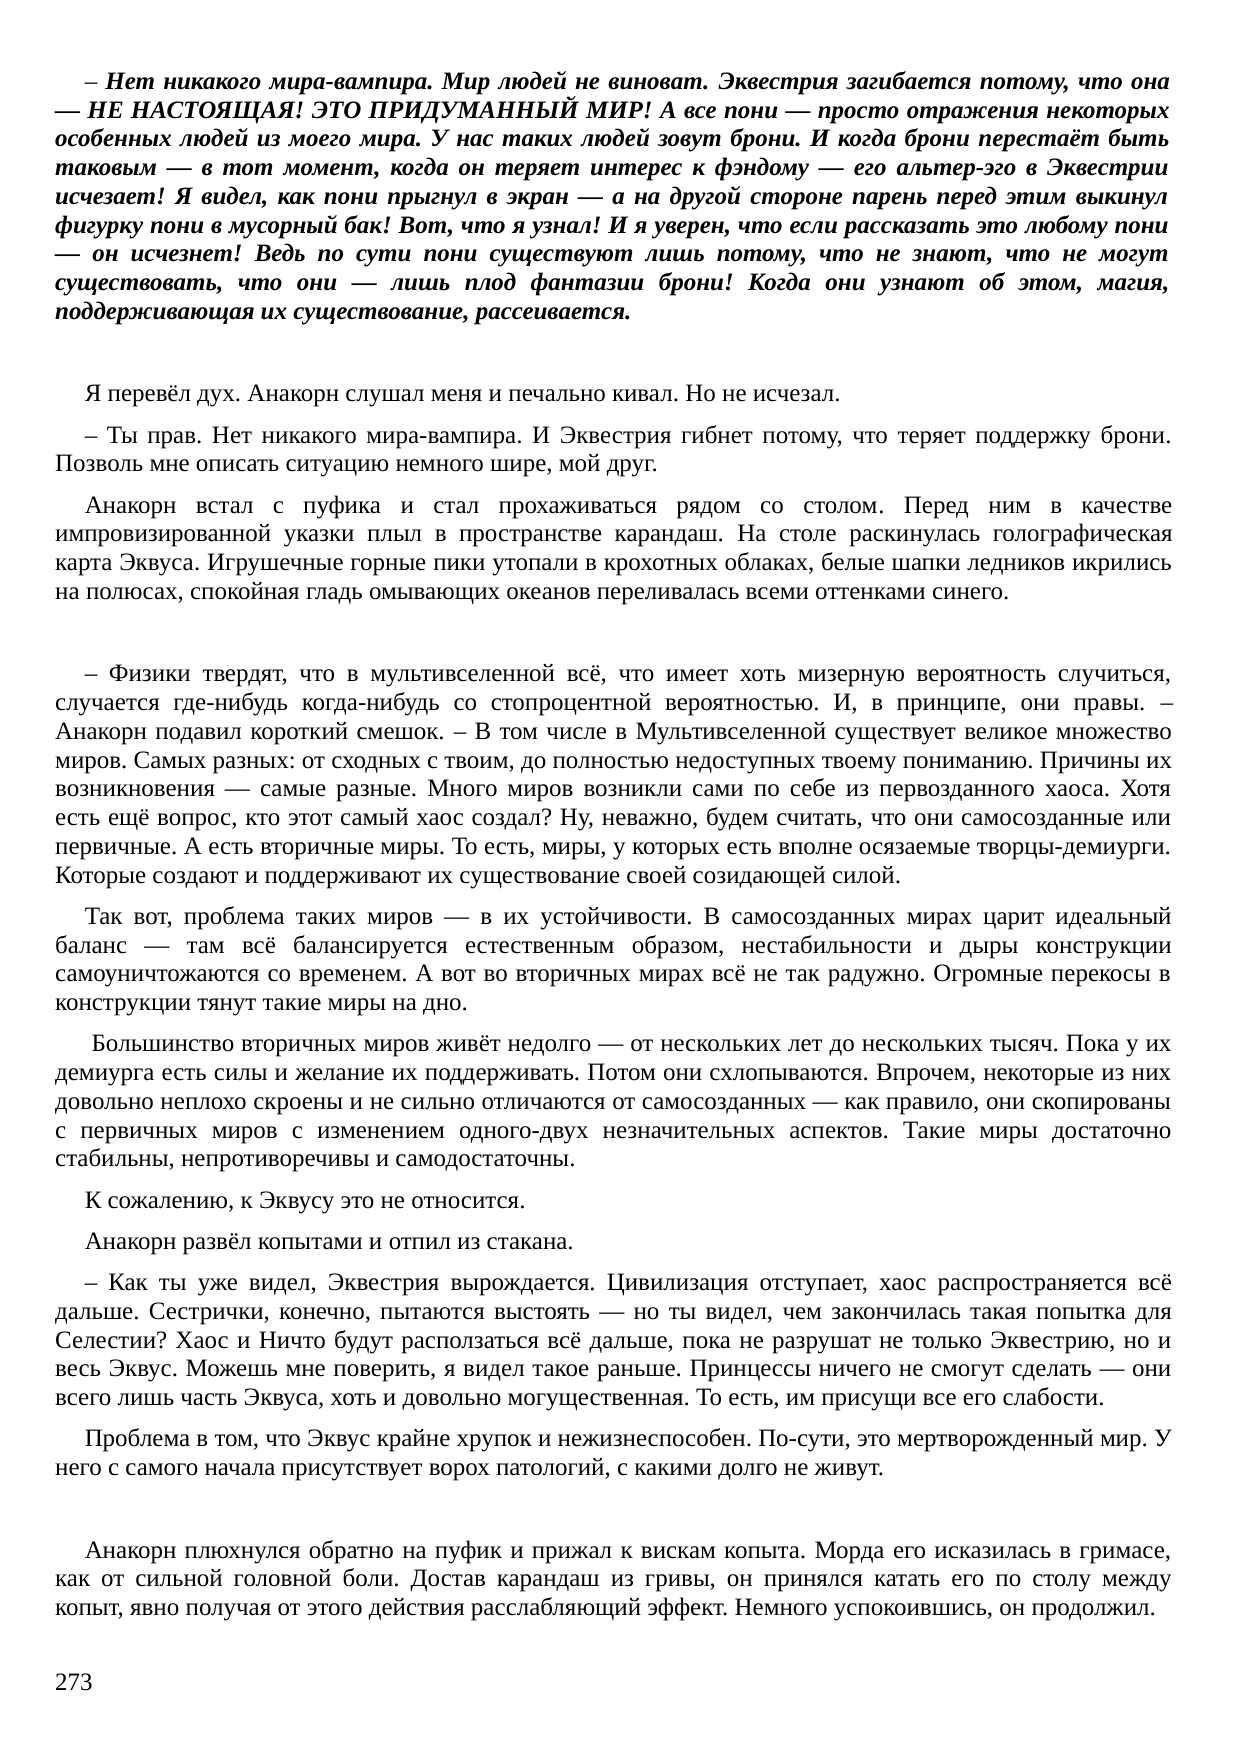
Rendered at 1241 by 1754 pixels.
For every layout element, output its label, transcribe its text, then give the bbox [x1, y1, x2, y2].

text Я перевёл дух. Анакорн слушал меня и печально кивал. Но не исчезал. [55, 378, 1173, 407]
text Анакорн развёл копытами и отпил из стакана. [55, 1226, 1173, 1255]
text К сожалению, к Эквусу это не относится. [55, 1185, 1173, 1213]
text Анакорн встал с пуфика и стал прохаживаться рядом со столом. Перед ним в качестве импровизированной указки плыл в пространстве карандаш. На столе раскинулась голографическая карта Эквуса. Игрушечные горные пики утопали в крохотных облаках, белые шапки ледников икрились на полюсах, спокойная гладь омывающих океанов переливалась всеми оттенками синего. [55, 490, 1173, 605]
text – Нет никакого мира-вампира. Мир людей не виноват. Эквестрия загибается потому, что она — НЕ НАСТОЯЩАЯ! ЭТО ПРИДУМАННЫЙ МИР! А все пони — просто отражения некоторых особенных людей из моего мира. У нас таких людей зовут брони. И когда брони перестаёт быть таковым — в тот момент, когда он теряет интерес к фэндому — его альтер-эго в Эквестрии исчезает! Я видел, как пони прыгнул в экран — а на другой стороне парень перед этим выкинул фигурку пони в мусорный бак! Вот, что я узнал! И я уверен, что если рассказать это любому пони — он исчезнет! Ведь по сути пони существуют лишь потому, что не знают, что не могут существовать, что они — лишь плод фантазии брони! Когда они узнают об этом, магия, поддерживающая их существование, рассеивается. [55, 66, 1173, 325]
text Так вот, проблема таких миров — в их устойчивости. В самосозданных мирах царит идеальный баланс — там всё балансируется естественным образом, нестабильности и дыры конструкции самоуничтожаются со временем. А вот во вторичных мирах всё не так радужно. Огромные перекосы в конструкции тянут такие миры на дно. [55, 901, 1173, 1016]
text Анакорн плюхнулся обратно на пуфик и прижал к вискам копыта. Морда его исказилась в гримасе, как от сильной головной боли. Достав карандаш из гривы, он принялся катать его по столу между копыт, явно получая от этого действия расслабляющий эффект. Немного успокоившись, он продолжил. [55, 1535, 1173, 1621]
text Проблема в том, что Эквус крайне хрупок и нежизнеспособен. По-сути, это мертворожденный мир. У него с самого начала присутствует ворох патологий, с какими долго не живут. [55, 1423, 1173, 1481]
text – Как ты уже видел, Эквестрия вырождается. Цивилизация отступает, хаос распространяется всё дальше. Сестрички, конечно, пытаются выстоять — но ты видел, чем закончилась такая попытка для Селестии? Хаос и Ничто будут расползаться всё дальше, пока не разрушат не только Эквестрию, но и весь Эквус. Можешь мне поверить, я видел такое раньше. Принцессы ничего не смогут сделать — они всего лишь часть Эквуса, хоть и довольно могущественная. То есть, им присущи все его слабости. [55, 1267, 1173, 1411]
text – Физики твердят, что в мультивселенной всё, что имеет хоть мизерную вероятность случиться, случается где-нибудь когда-нибудь со стопроцентной вероятностью. И, в принципе, они правы. – Анакорн подавил короткий смешок. – В том числе в Мультивселенной существует великое множество миров. Самых разных: от сходных с твоим, до полностью недоступных твоему пониманию. Причины их возникновения — самые разные. Много миров возникли сами по себе из первозданного хаоса. Хотя есть ещё вопрос, кто этот самый хаос создал? Ну, неважно, будем считать, что они самосозданные или первичные. А есть вторичные миры. То есть, миры, у которых есть вполне осязаемые творцы-демиурги. Которые создают и поддерживают их существование своей созидающей силой. [55, 658, 1173, 888]
text Большинство вторичных миров живёт недолго — от нескольких лет до нескольких тысяч. Пока у их демиурга есть силы и желание их поддерживать. Потом они схлопываются. Впрочем, некоторые из них довольно неплохо скроены и не сильно отличаются от самосозданных — как правило, они скопированы с первичных миров с изменением одного-двух незначительных аспектов. Такие миры достаточно стабильны, непротиворечивы и самодостаточны. [55, 1028, 1173, 1172]
text – Ты прав. Нет никакого мира-вампира. И Эквестрия гибнет потому, что теряет поддержку брони. Позволь мне описать ситуацию немного шире, мой друг. [55, 420, 1173, 477]
